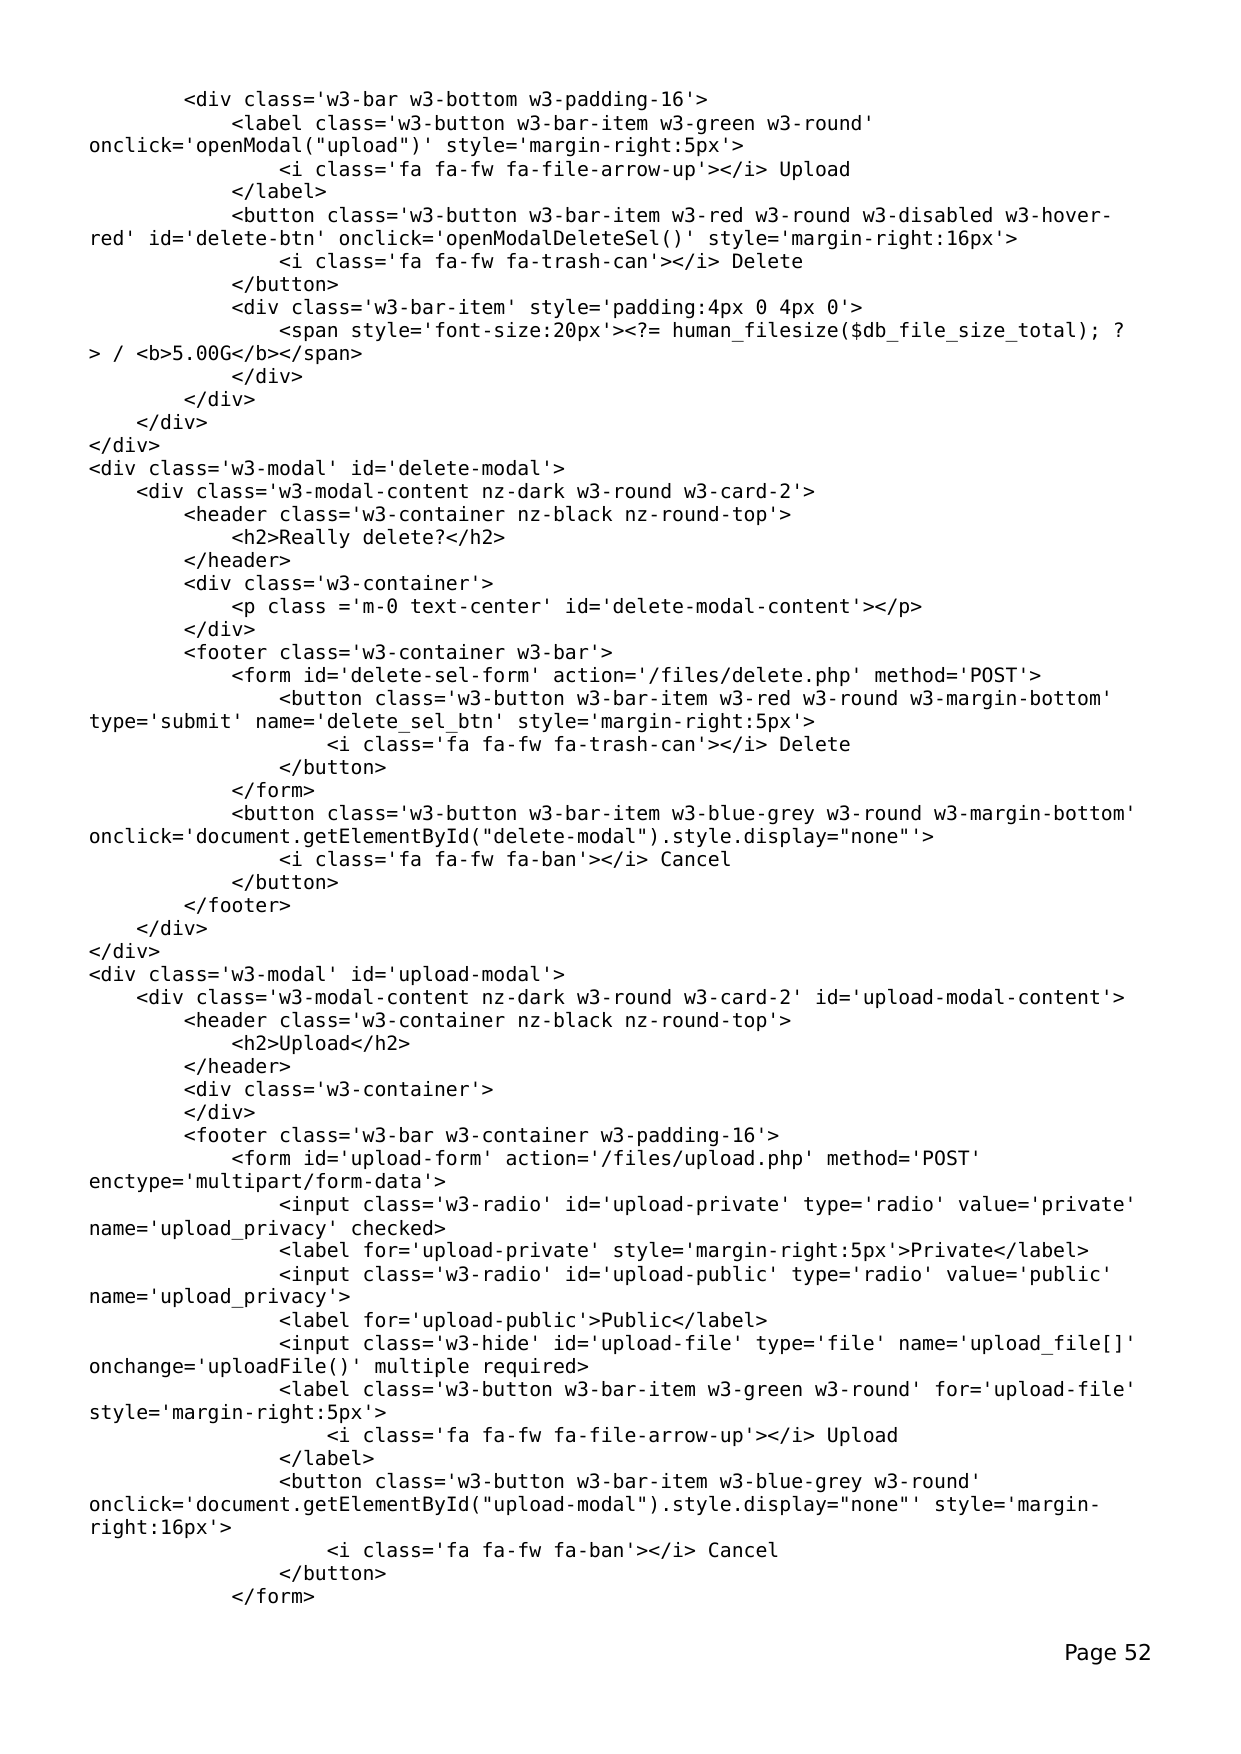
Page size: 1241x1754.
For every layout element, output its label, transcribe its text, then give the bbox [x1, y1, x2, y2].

text <footer class='w3-bar w3-container w3-padding-16'> [88, 1124, 1152, 1147]
text </div> [88, 434, 1152, 457]
text </button> [88, 756, 1152, 779]
text <label for='upload-private' style='margin-right:5px'>Private</label> [88, 1239, 1152, 1263]
text </div> [88, 388, 1152, 411]
text </div> [88, 411, 1152, 434]
text </header> [88, 1055, 1152, 1078]
text </button> [88, 273, 1152, 296]
text <span style='font-size:20px'><?= human_filesize($db_file_size_total); ?> / <b>5.00G</b></span> [88, 319, 1152, 365]
text <form id='upload-form' action='/files/upload.php' method='POST' enctype='multipart/form-data'> [88, 1147, 1152, 1193]
text <i class='fa fa-fw fa-ban'></i> Cancel [88, 848, 1152, 871]
text </label> [88, 1447, 1152, 1470]
text </footer> [88, 894, 1152, 917]
text <div class='w3-modal-content nz-dark w3-round w3-card-2' id='upload-modal-content'> [88, 986, 1152, 1009]
text <p class ='m-0 text-center' id='delete-modal-content'></p> [88, 595, 1152, 618]
text </header> [88, 549, 1152, 572]
text <input class='w3-hide' id='upload-file' type='file' name='upload_file[]' onchange='uploadFile()' multiple required> [88, 1332, 1152, 1378]
text <label class='w3-button w3-bar-item w3-green w3-round' for='upload-file' style='margin-right:5px'> [88, 1378, 1152, 1424]
text <div class='w3-container'> [88, 1078, 1152, 1101]
text <div class='w3-container'> [88, 572, 1152, 595]
text <i class='fa fa-fw fa-file-arrow-up'></i> Upload [88, 158, 1152, 181]
text <i class='fa fa-fw fa-ban'></i> Cancel [88, 1539, 1152, 1562]
text </div> [88, 940, 1152, 963]
text </button> [88, 1562, 1152, 1585]
text </div> [88, 1101, 1152, 1124]
text </div> [88, 917, 1152, 940]
text <label for='upload-public'>Public</label> [88, 1309, 1152, 1332]
text <h2>Upload</h2> [88, 1032, 1152, 1055]
text <div class='w3-bar w3-bottom w3-padding-16'> [88, 88, 1152, 112]
text <button class='w3-button w3-bar-item w3-red w3-round w3-margin-bottom' type='submit' name='delete_sel_btn' style='margin-right:5px'> [88, 687, 1152, 733]
text <h2>Really delete?</h2> [88, 526, 1152, 549]
text <button class='w3-button w3-bar-item w3-red w3-round w3-disabled w3-hover-red' id='delete-btn' onclick='openModalDeleteSel()' style='margin-right:16px'> [88, 204, 1152, 250]
text <header class='w3-container nz-black nz-round-top'> [88, 1009, 1152, 1032]
text <input class='w3-radio' id='upload-public' type='radio' value='public' name='upload_privacy'> [88, 1263, 1152, 1309]
text <div class='w3-bar-item' style='padding:4px 0 4px 0'> [88, 296, 1152, 319]
text <label class='w3-button w3-bar-item w3-green w3-round' onclick='openModal("upload")' style='margin-right:5px'> [88, 112, 1152, 158]
text <button class='w3-button w3-bar-item w3-blue-grey w3-round' onclick='document.getElementById("upload-modal").style.display="none"' style='margin-right:16px'> [88, 1470, 1152, 1539]
text </div> [88, 365, 1152, 388]
text <div class='w3-modal' id='delete-modal'> [88, 457, 1152, 480]
text </label> [88, 181, 1152, 204]
text </div> [88, 618, 1152, 641]
text <header class='w3-container nz-black nz-round-top'> [88, 503, 1152, 526]
text <form id='delete-sel-form' action='/files/delete.php' method='POST'> [88, 664, 1152, 687]
text <i class='fa fa-fw fa-trash-can'></i> Delete [88, 733, 1152, 756]
text <i class='fa fa-fw fa-file-arrow-up'></i> Upload [88, 1424, 1152, 1447]
text <input class='w3-radio' id='upload-private' type='radio' value='private' name='upload_privacy' checked> [88, 1193, 1152, 1239]
text <div class='w3-modal-content nz-dark w3-round w3-card-2'> [88, 480, 1152, 503]
text <i class='fa fa-fw fa-trash-can'></i> Delete [88, 250, 1152, 273]
text <div class='w3-modal' id='upload-modal'> [88, 963, 1152, 986]
text </form> [88, 779, 1152, 802]
text </button> [88, 871, 1152, 894]
text <button class='w3-button w3-bar-item w3-blue-grey w3-round w3-margin-bottom' onclick='document.getElementById("delete-modal").style.display="none"'> [88, 802, 1152, 848]
text </form> [88, 1585, 1152, 1608]
text <footer class='w3-container w3-bar'> [88, 641, 1152, 664]
